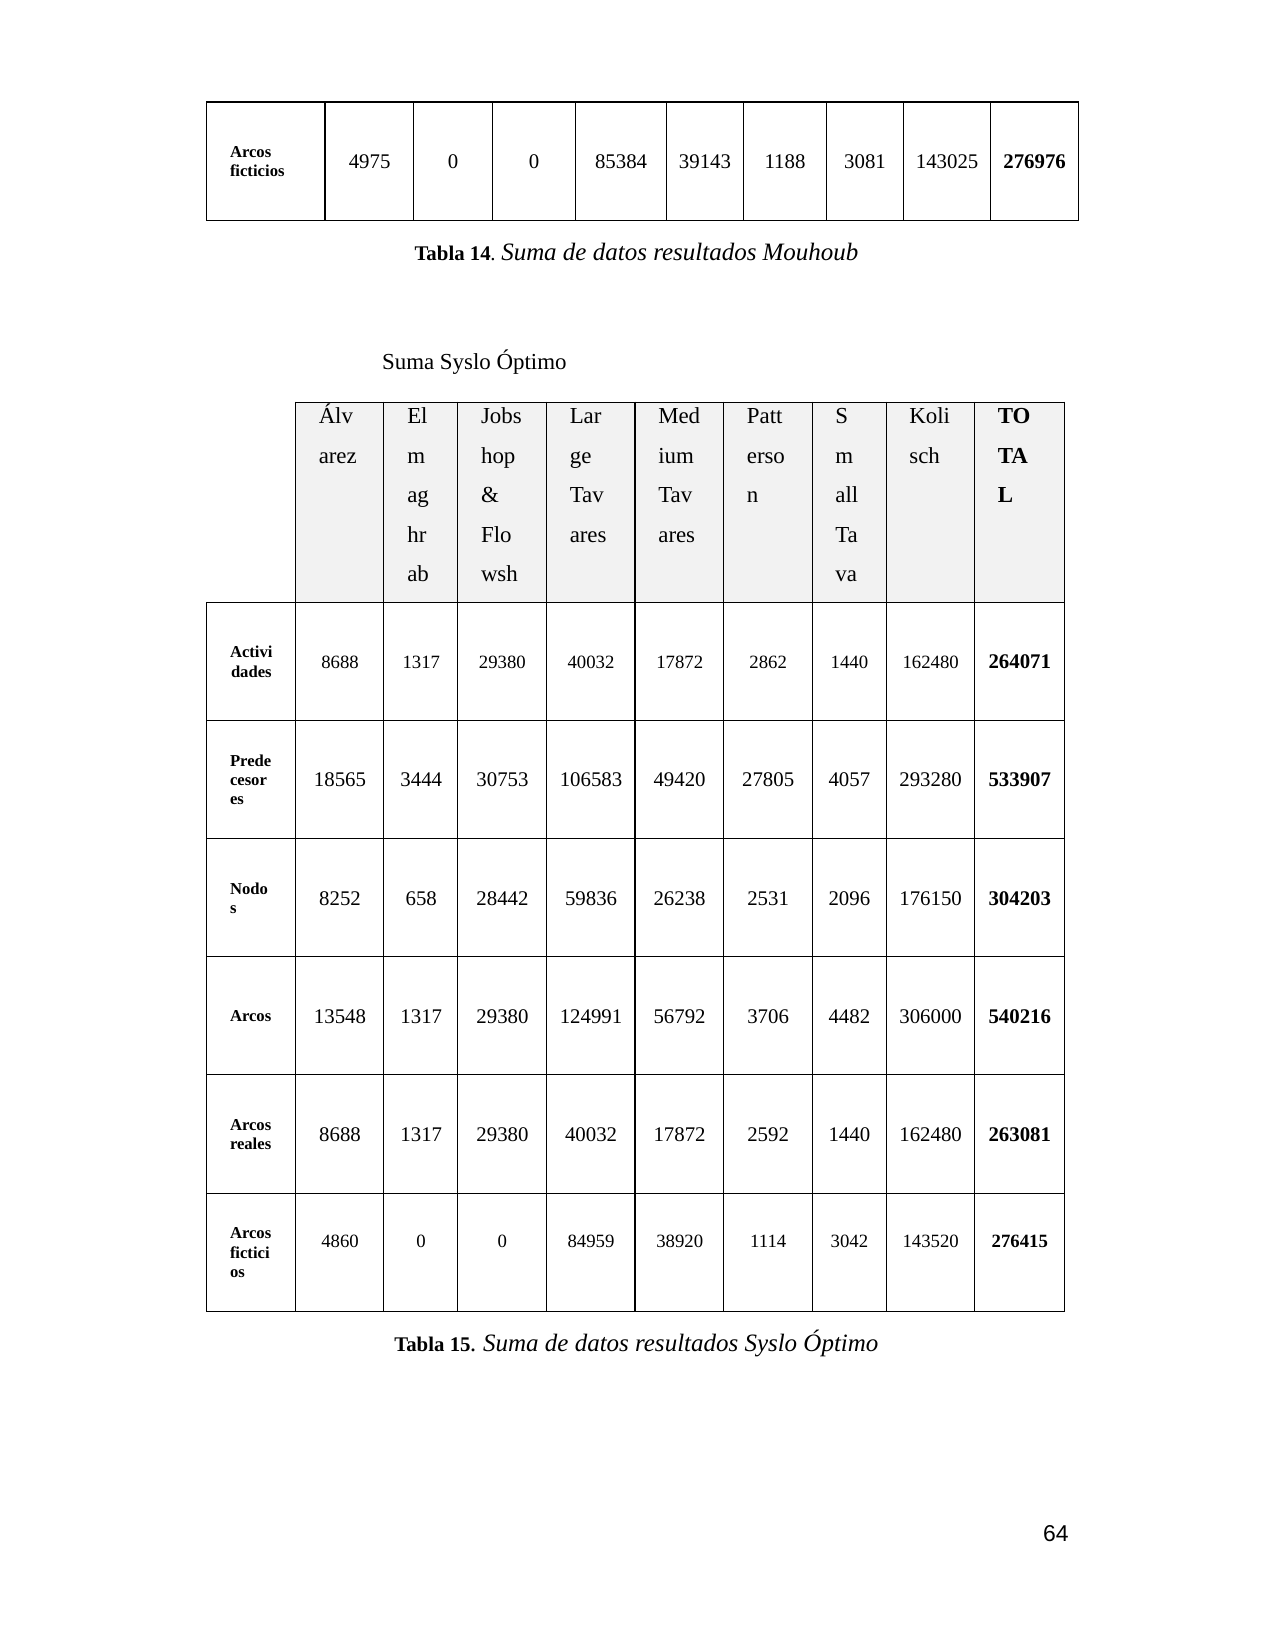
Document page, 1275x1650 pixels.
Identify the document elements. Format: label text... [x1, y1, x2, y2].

table_cell 176150 [887, 839, 974, 956]
table_cell 264071 [975, 603, 1064, 720]
table_cell 1188 [744, 103, 826, 219]
table_cell 2531 [724, 839, 812, 956]
table_cell 1440 [813, 603, 886, 720]
table_cell Actividades [207, 603, 295, 720]
table_cell 162480 [887, 603, 974, 720]
table_cell 106583 [547, 721, 634, 838]
table_header [207, 348, 289, 402]
table_cell 276415 [975, 1194, 1064, 1311]
table_cell 49420 [636, 721, 723, 838]
table_cell Jobshop & Flowshop [458, 403, 546, 602]
table_cell 26238 [636, 839, 723, 956]
table_cell 276976 [991, 103, 1078, 219]
table_cell 85384 [576, 103, 666, 219]
table_cell 40032 [547, 1075, 634, 1192]
table_cell 1317 [384, 603, 457, 720]
table_cell Arcos ficticios [207, 103, 324, 219]
table_cell 29380 [458, 603, 546, 720]
table_cell 17872 [636, 1075, 723, 1192]
table_cell 0 [458, 1194, 546, 1311]
table_cell 29380 [458, 957, 546, 1074]
table_cell [207, 402, 295, 602]
table_cell 0 [493, 103, 575, 219]
table_cell 4860 [296, 1194, 383, 1311]
table_cell 3706 [724, 957, 812, 1074]
table_cell 293280 [887, 721, 974, 838]
table_cell Arcos [207, 957, 295, 1074]
table_cell TOTAL [975, 403, 1064, 602]
text Tabla 14. Suma de datos resultados Mouhoub [207, 237, 1068, 265]
table_cell 124991 [547, 957, 634, 1074]
table_cell 8252 [296, 839, 383, 956]
table_cell 39143 [667, 103, 743, 219]
table_cell 263081 [975, 1075, 1064, 1192]
table_cell Small Tavares [813, 403, 886, 602]
table_cell 30753 [458, 721, 546, 838]
table_cell 56792 [636, 957, 723, 1074]
table_cell 27805 [724, 721, 812, 838]
table_cell 4975 [326, 103, 413, 219]
table_cell Arcos reales [207, 1075, 295, 1192]
table_header [975, 348, 1064, 402]
table_cell 540216 [975, 957, 1064, 1074]
table_cell 2096 [813, 839, 886, 956]
table_cell Predecesores [207, 721, 295, 838]
table_cell 13548 [296, 957, 383, 1074]
text Tabla 15. Suma de datos resultados Syslo Óptimo [207, 1328, 1068, 1356]
table_cell 17872 [636, 603, 723, 720]
table_cell 658 [384, 839, 457, 956]
table_cell 1114 [724, 1194, 812, 1311]
table_cell 0 [414, 103, 492, 219]
table_cell 304203 [975, 839, 1064, 956]
table_cell 2592 [724, 1075, 812, 1192]
table_cell Medium Tavares [636, 403, 723, 602]
table_cell Nodos [207, 839, 295, 956]
table_cell 162480 [887, 1075, 974, 1192]
table_cell 3042 [813, 1194, 886, 1311]
table_header [289, 348, 371, 402]
table_cell 1317 [384, 957, 457, 1074]
table_cell Large Tavares [547, 403, 634, 602]
table_cell 0 [384, 1194, 457, 1311]
table_cell 18565 [296, 721, 383, 838]
table_cell 306000 [887, 957, 974, 1074]
table_header Suma Syslo Óptimo [371, 348, 974, 402]
table_cell 28442 [458, 839, 546, 956]
table_cell 143520 [887, 1194, 974, 1311]
table_cell Álvarez [296, 403, 383, 602]
table_cell 84959 [547, 1194, 634, 1311]
table_cell 4057 [813, 721, 886, 838]
table_cell 3444 [384, 721, 457, 838]
table_cell 2862 [724, 603, 812, 720]
table_cell 143025 [904, 103, 990, 219]
table_cell 8688 [296, 1075, 383, 1192]
table_cell 1317 [384, 1075, 457, 1192]
table_cell 8688 [296, 603, 383, 720]
table_cell 40032 [547, 603, 634, 720]
table_cell 38920 [636, 1194, 723, 1311]
table_cell Arcos ficticios [207, 1194, 295, 1311]
table_cell 3081 [827, 103, 903, 219]
table_cell 533907 [975, 721, 1064, 838]
table_cell Patterson [724, 403, 812, 602]
table_cell 29380 [458, 1075, 546, 1192]
table_cell 1440 [813, 1075, 886, 1192]
table_cell Elmaghraby [384, 403, 457, 602]
table_cell Kolisch [887, 403, 974, 602]
table_cell 4482 [813, 957, 886, 1074]
table_cell 59836 [547, 839, 634, 956]
